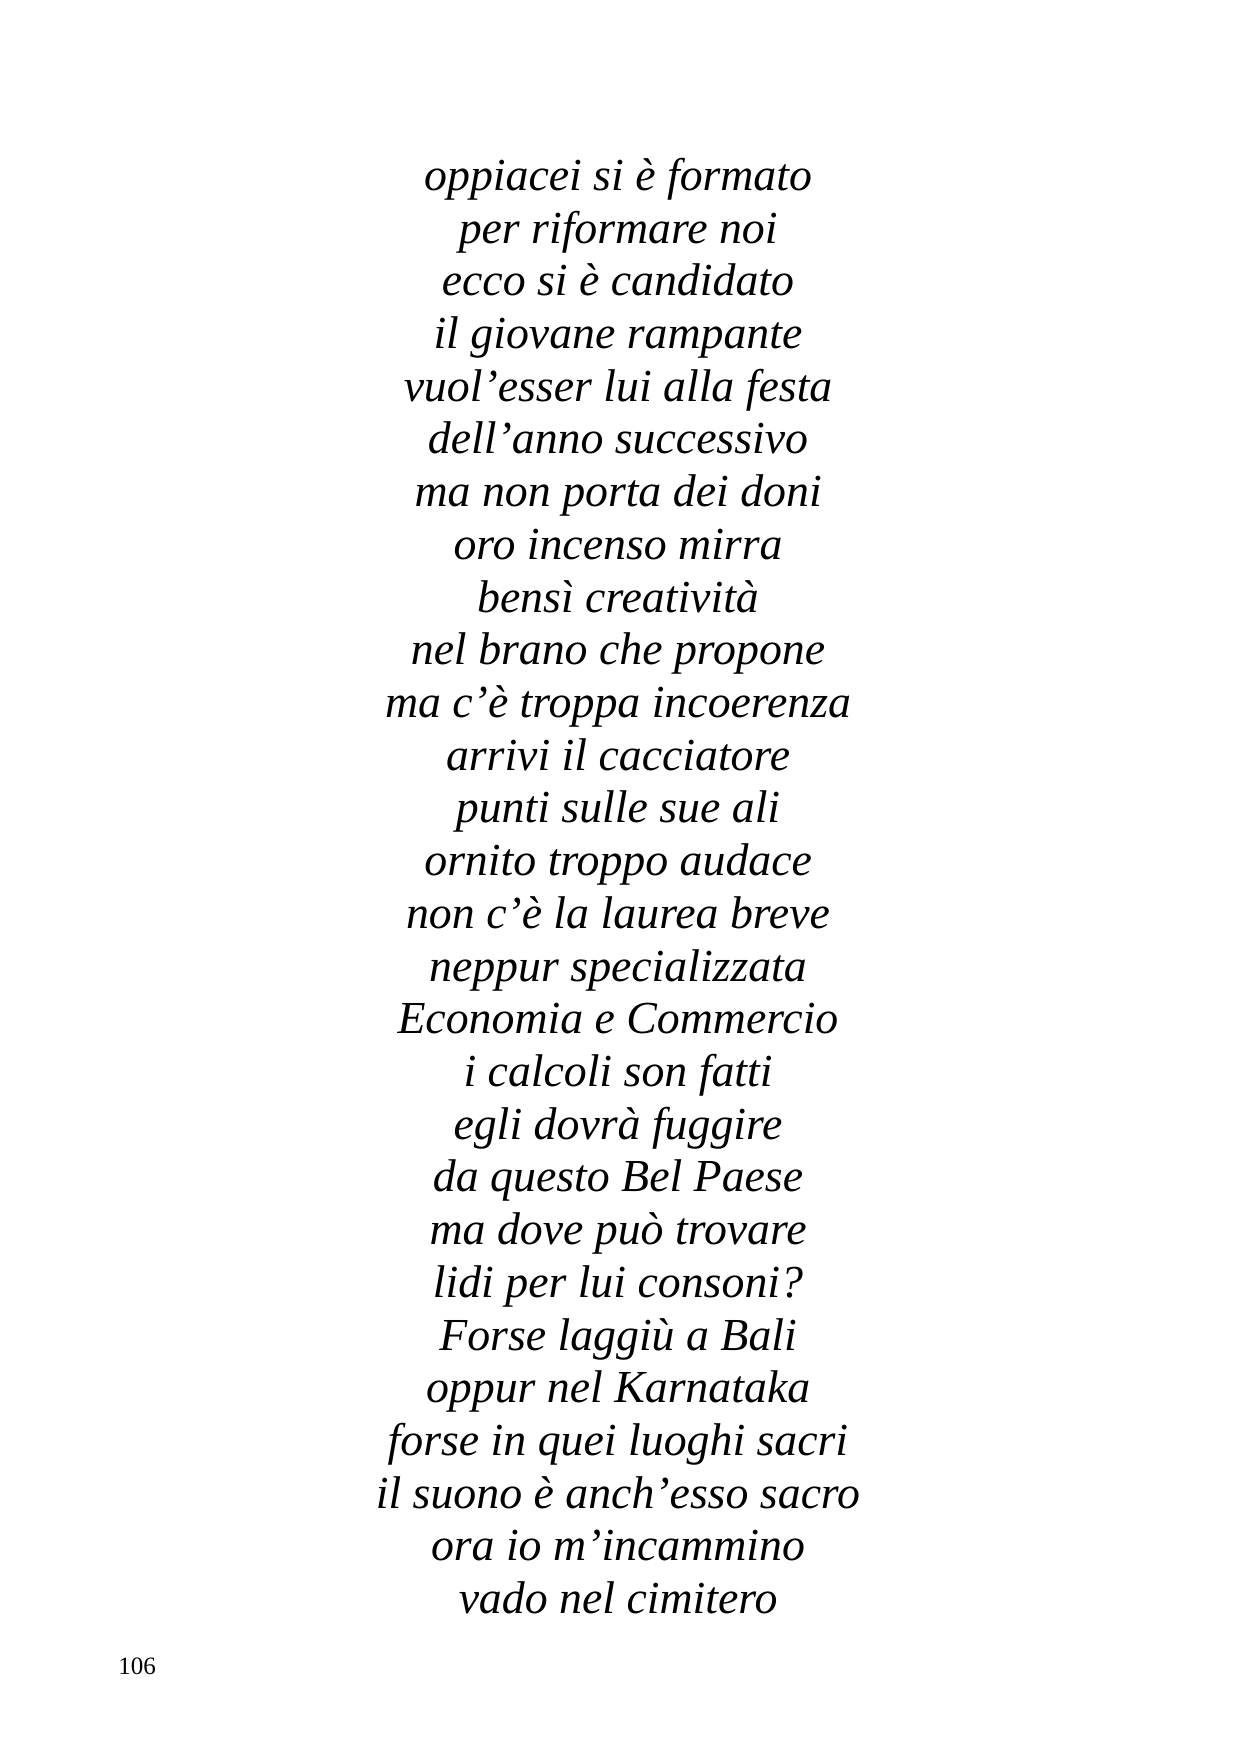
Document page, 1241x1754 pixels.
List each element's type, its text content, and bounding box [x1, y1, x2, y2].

text i calcoli son fatti [118, 1044, 1122, 1096]
text ora io m’incammino [118, 1518, 1122, 1571]
text bensì creatività [118, 569, 1122, 622]
text il suono è anch’esso sacro [118, 1465, 1122, 1518]
text da questo Bel Paese [118, 1149, 1122, 1202]
text arrivi il cacciatore [118, 727, 1122, 780]
text vuol’esser lui alla festa [118, 358, 1122, 411]
text punti sulle sue ali [118, 780, 1122, 833]
text ecco si è candidato [118, 253, 1122, 306]
text ma non porta dei doni [118, 464, 1122, 517]
text non c’è la laurea breve [118, 886, 1122, 938]
text nel brano che propone [118, 622, 1122, 675]
text Economia e Commercio [118, 991, 1122, 1044]
text il giovane rampante [118, 306, 1122, 358]
text egli dovrà fuggire [118, 1096, 1122, 1149]
text oppur nel Karnataka [118, 1360, 1122, 1413]
text ma dove può trovare [118, 1202, 1122, 1254]
text dell’anno successivo [118, 411, 1122, 464]
text oro incenso mirra [118, 517, 1122, 569]
text neppur specializzata [118, 938, 1122, 991]
text ornito troppo audace [118, 833, 1122, 886]
text lidi per lui consoni? [118, 1254, 1122, 1307]
text oppiacei si è formato [118, 148, 1122, 200]
text Forse laggiù a Bali [118, 1307, 1122, 1360]
text per riformare noi [118, 200, 1122, 253]
text ma c’è troppa incoerenza [118, 675, 1122, 727]
text vado nel cimitero [118, 1571, 1122, 1623]
text forse in quei luoghi sacri [118, 1413, 1122, 1465]
